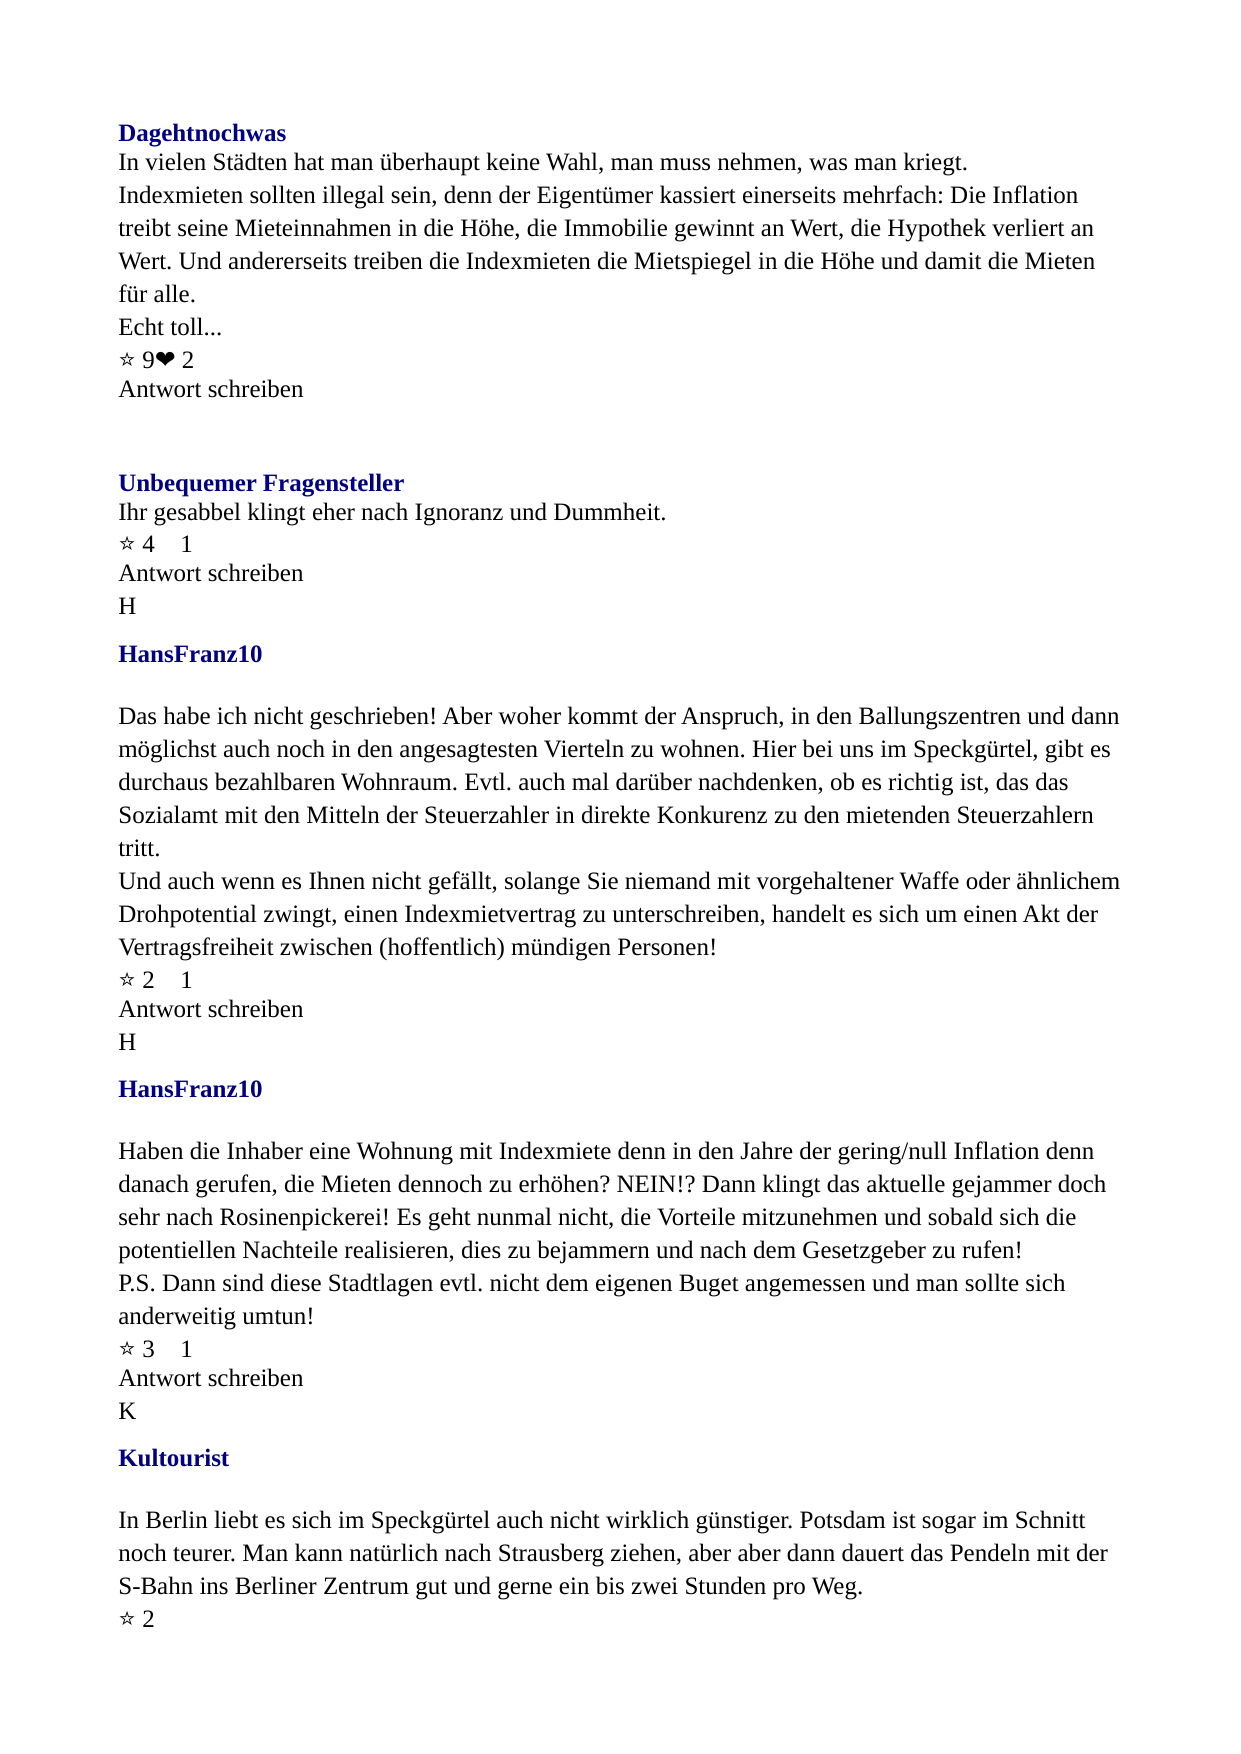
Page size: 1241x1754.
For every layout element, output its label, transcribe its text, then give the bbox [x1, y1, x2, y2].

text Ihr gesabbel klingt eher nach Ignoranz und Dummheit. [118, 497, 1122, 525]
text Antwort schreiben [118, 1363, 1122, 1392]
subtitle HansFranz10 [118, 639, 1122, 668]
text ⭐️ 2 [118, 1604, 1122, 1633]
subtitle Dagehtnochwas [118, 118, 1122, 147]
text P.S. Dann sind diese Stadtlagen evtl. nicht dem eigenen Buget angemessen und man sollte sich anderweitig umtun! [118, 1268, 1122, 1330]
text K [118, 1396, 1122, 1425]
text Antwort schreiben [118, 994, 1122, 1022]
text ⭐️ 3🤨 1 [118, 1334, 1122, 1363]
text Indexmieten sollten illegal sein, denn der Eigentümer kassiert einerseits mehrfach: Die Inflation treibt seine Mieteinnahmen in die Höhe, die Immobilie gewinnt an Wert, die Hypothek verliert an Wert. Und andererseits treiben die Indexmieten die Mietspiegel in die Höhe und damit die Mieten für alle. [118, 180, 1122, 308]
text H [118, 1027, 1122, 1055]
text Antwort schreiben [118, 374, 1122, 402]
subtitle Unbequemer Fragensteller [118, 468, 1122, 497]
text Und auch wenn es Ihnen nicht gefällt, solange Sie niemand mit vorgehaltener Waffe oder ähnlichem Drohpotential zwingt, einen Indexmietvertrag zu unterschreiben, handelt es sich um einen Akt der Vertragsfreiheit zwischen (hoffentlich) mündigen Personen! [118, 866, 1122, 961]
text Antwort schreiben [118, 558, 1122, 587]
subtitle Kultourist [118, 1443, 1122, 1472]
text Das habe ich nicht geschrieben! Aber woher kommt der Anspruch, in den Ballungszentren und dann möglichst auch noch in den angesagtesten Vierteln zu wohnen. Hier bei uns im Speckgürtel, gibt es durchaus bezahlbaren Wohnraum. Evtl. auch mal darüber nachdenken, ob es richtig ist, das das Sozialamt mit den Mitteln der Steuerzahler in direkte Konkurenz zu den mietenden Steuerzahlern tritt. [118, 701, 1122, 862]
text ⭐️ 4🤨 1 [118, 529, 1122, 558]
text ⭐️ 9❤️ 2 [118, 345, 1122, 374]
text ⭐️ 2🤨 1 [118, 965, 1122, 994]
text Haben die Inhaber eine Wohnung mit Indexmiete denn in den Jahre der gering/null Inflation denn danach gerufen, die Mieten dennoch zu erhöhen? NEIN!? Dann klingt das aktuelle gejammer doch sehr nach Rosinenpickerei! Es geht nunmal nicht, die Vorteile mitzunehmen und sobald sich die potentiellen Nachteile realisieren, dies zu bejammern und nach dem Gesetzgeber zu rufen! [118, 1136, 1122, 1264]
subtitle HansFranz10 [118, 1074, 1122, 1103]
text Echt toll... [118, 312, 1122, 341]
text H [118, 591, 1122, 620]
text In Berlin liebt es sich im Speckgürtel auch nicht wirklich günstiger. Potsdam ist sogar im Schnitt noch teurer. Man kann natürlich nach Strausberg ziehen, aber aber dann dauert das Pendeln mit der S-Bahn ins Berliner Zentrum gut und gerne ein bis zwei Stunden pro Weg. [118, 1505, 1122, 1600]
text In vielen Städten hat man überhaupt keine Wahl, man muss nehmen, was man kriegt. [118, 147, 1122, 176]
